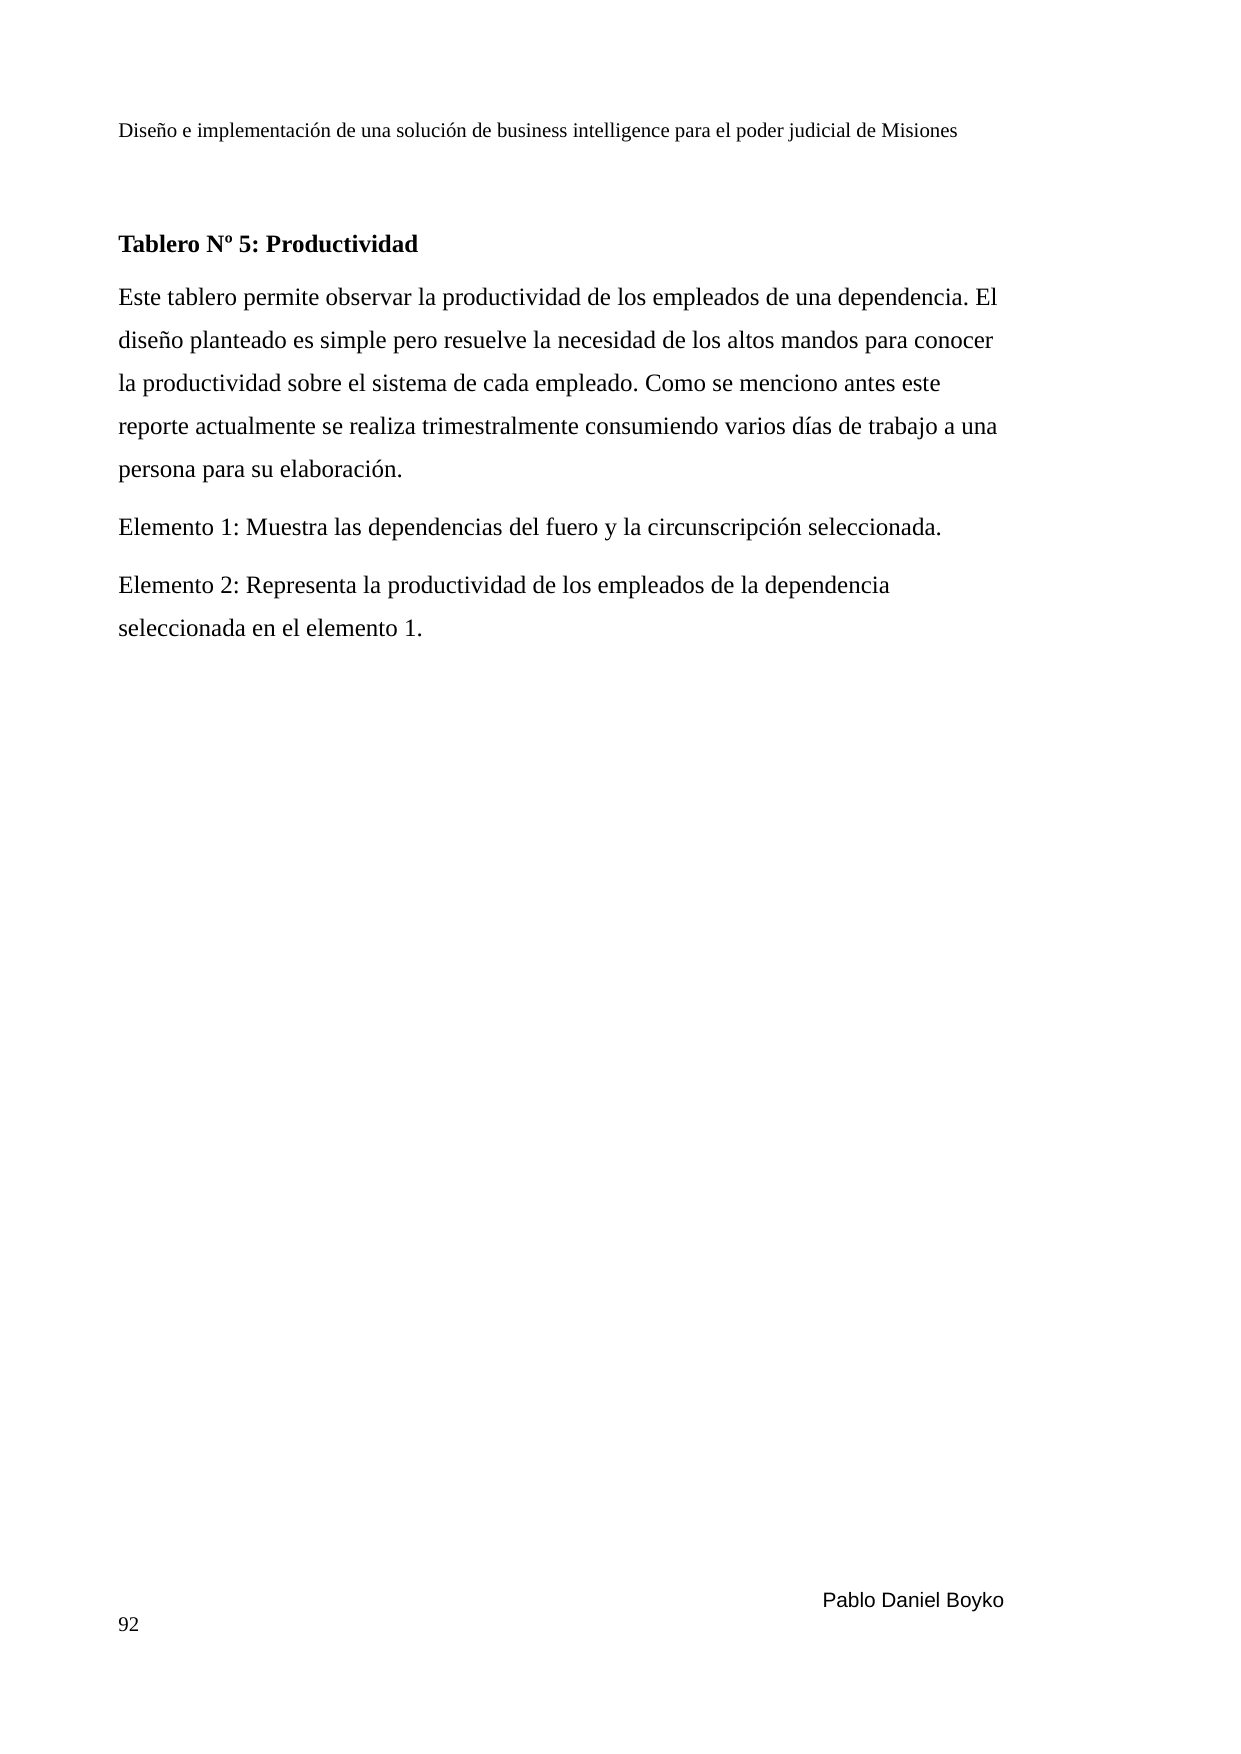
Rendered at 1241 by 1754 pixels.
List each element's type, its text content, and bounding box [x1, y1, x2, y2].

text Elemento 2: Representa la productividad de los empleados de la dependencia seleccionada en el elemento 1. [118, 570, 1004, 642]
text Este tablero permite observar la productividad de los empleados de una dependencia. El diseño planteado es simple pero resuelve la necesidad de los altos mandos para conocer la productividad sobre el sistema de cada empleado. Como se menciono antes este reporte actualmente se realiza trimestralmente consumiendo varios días de trabajo a una persona para su elaboración. [118, 282, 1004, 483]
subtitle Tablero Nº 5: Productividad [118, 229, 1004, 258]
text Elemento 1: Muestra las dependencias del fuero y la circunscripción seleccionada. [118, 512, 1004, 541]
